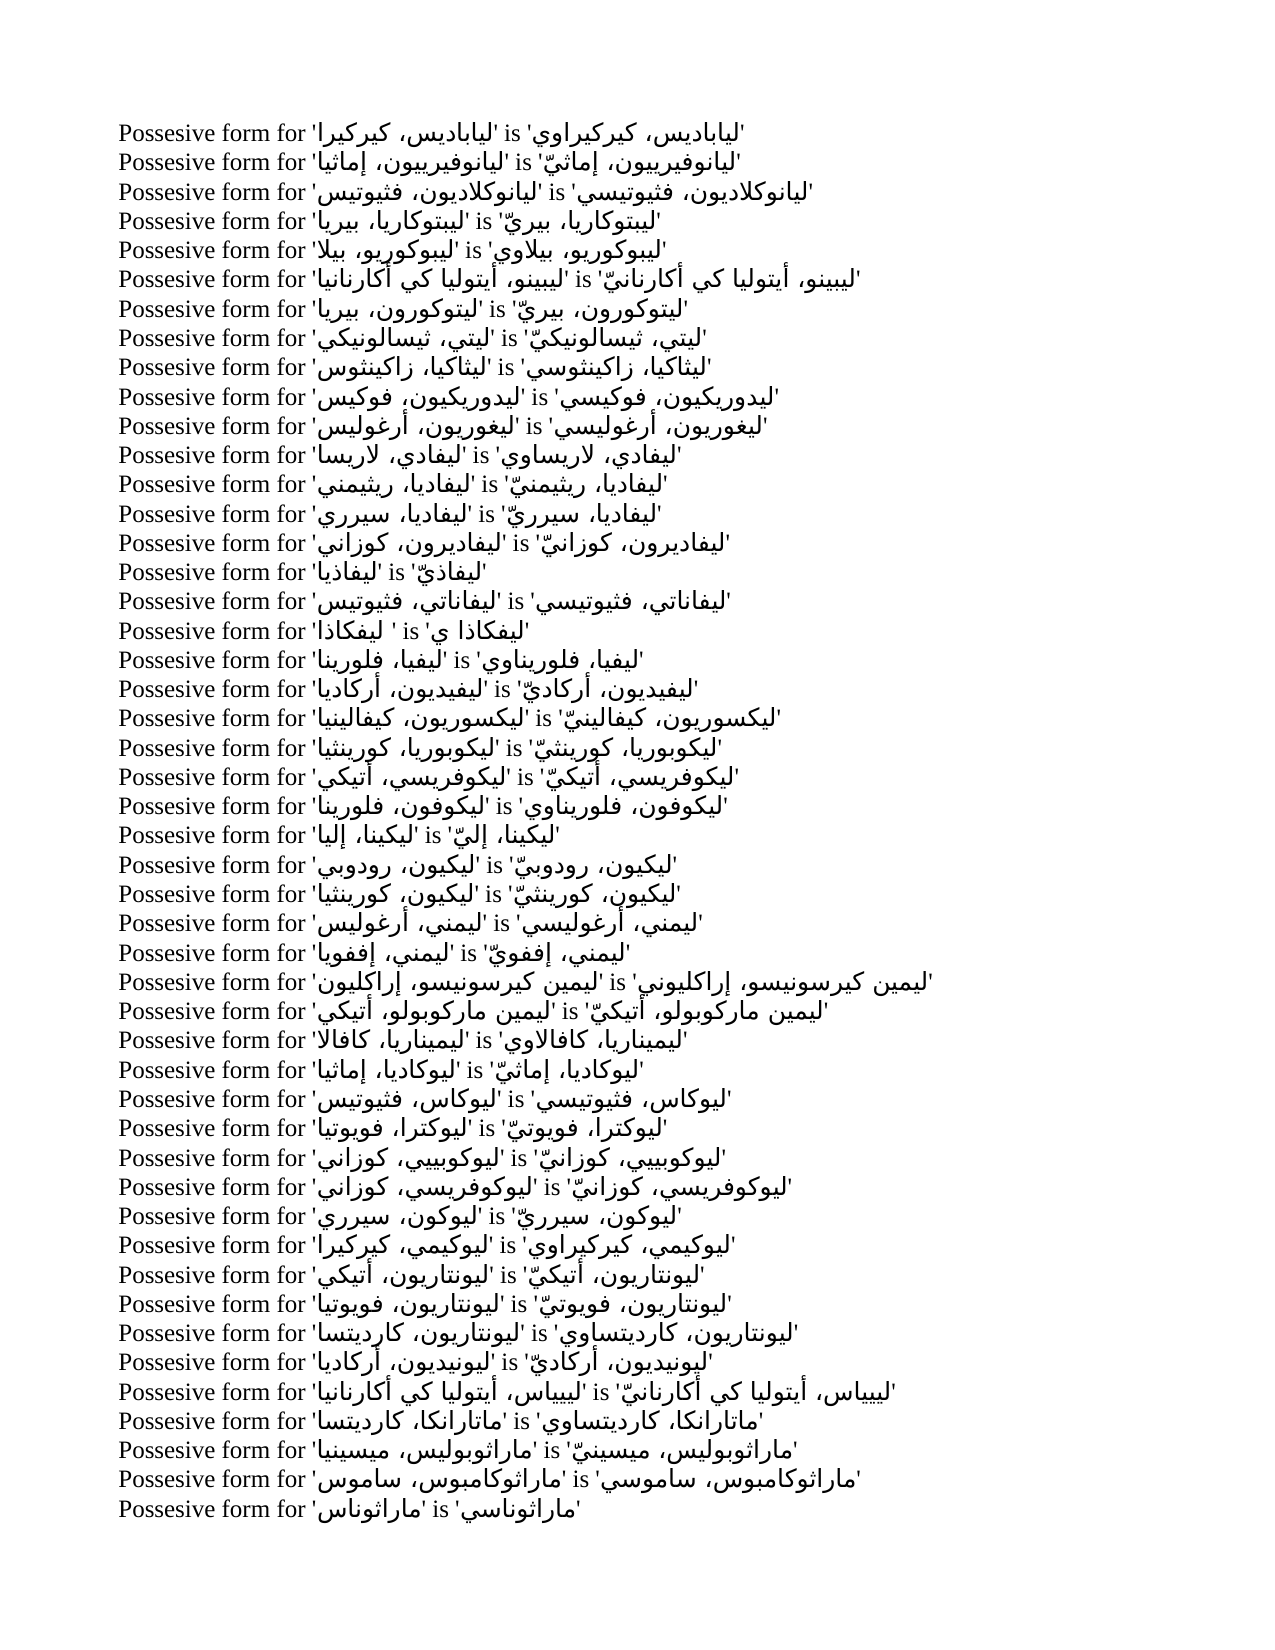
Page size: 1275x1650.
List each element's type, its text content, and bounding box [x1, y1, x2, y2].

text Possesive form for 'ليفاناتي، فثيوتيس' is 'ليفاناتي، فثيوتيسي' [118, 586, 1157, 616]
text Possesive form for 'ماراثوناس' is 'ماراثوناسي' [118, 1494, 1157, 1523]
text Possesive form for 'ليفيديون، أركاديا' is 'ليفيديون، أركاديّ' [118, 674, 1157, 703]
text Possesive form for 'ماتارانكا، كارديتسا' is 'ماتارانكا، كارديتساوي' [118, 1406, 1157, 1435]
text Possesive form for 'ليفكاذا ' is 'ليفكاذا ي' [118, 616, 1157, 645]
text Possesive form for 'ليوكون، سيرري' is 'ليوكون، سيرريّ' [118, 1201, 1157, 1230]
text Possesive form for 'ليثاكيا، زاكينثوس' is 'ليثاكيا، زاكينثوسي' [118, 352, 1157, 382]
text Possesive form for 'ليونيديون، أركاديا' is 'ليونيديون، أركاديّ' [118, 1347, 1157, 1377]
text Possesive form for 'ليوكاديا، إماثيا' is 'ليوكاديا، إماثيّ' [118, 1055, 1157, 1084]
text Possesive form for 'ليفاديا، ريثيمني' is 'ليفاديا، ريثيمنيّ' [118, 469, 1157, 499]
text Possesive form for 'ليفاديا، سيرري' is 'ليفاديا، سيرريّ' [118, 499, 1157, 528]
text Possesive form for 'ليوكترا، فويوتيا' is 'ليوكترا، فويوتيّ' [118, 1113, 1157, 1143]
text Possesive form for 'ليوكوبييي، كوزاني' is 'ليوكوبييي، كوزانيّ' [118, 1143, 1157, 1172]
text Possesive form for 'ليكينا، إليا' is 'ليكينا، إليّ' [118, 821, 1157, 850]
text Possesive form for 'ليبينو، أيتوليا كي أكارنانيا' is 'ليبينو، أيتوليا كي أكارنانيّ' [118, 264, 1157, 294]
text Possesive form for 'ليكوفون، فلورينا' is 'ليكوفون، فلوريناوي' [118, 791, 1157, 821]
text Possesive form for 'ليتي، ثيسالونيكي' is 'ليتي، ثيسالونيكيّ' [118, 323, 1157, 352]
text Possesive form for 'ليمين ماركوبولو، أتيكي' is 'ليمين ماركوبولو، أتيكيّ' [118, 996, 1157, 1026]
text Possesive form for 'ليدوريكيون، فوكيس' is 'ليدوريكيون، فوكيسي' [118, 382, 1157, 411]
text Possesive form for 'ليوكاس، فثيوتيس' is 'ليوكاس، فثيوتيسي' [118, 1084, 1157, 1113]
text Possesive form for 'ليوكيمي، كيركيرا' is 'ليوكيمي، كيركيراوي' [118, 1230, 1157, 1260]
text Possesive form for 'لياباديس، كيركيرا' is 'لياباديس، كيركيراوي' [118, 118, 1157, 147]
text Possesive form for 'لييياس، أيتوليا كي أكارنانيا' is 'لييياس، أيتوليا كي أكارنانيّ' [118, 1377, 1157, 1406]
text Possesive form for 'ليتوكورون، بيريا' is 'ليتوكورون، بيريّ' [118, 294, 1157, 323]
text Possesive form for 'ليكيون، رودوبي' is 'ليكيون، رودوبيّ' [118, 850, 1157, 879]
text Possesive form for 'ليونتاريون، كارديتسا' is 'ليونتاريون، كارديتساوي' [118, 1318, 1157, 1347]
text Possesive form for 'ليفيا، فلورينا' is 'ليفيا، فلوريناوي' [118, 645, 1157, 674]
text Possesive form for 'ماراثوكامبوس، ساموس' is 'ماراثوكامبوس، ساموسي' [118, 1464, 1157, 1494]
text Possesive form for 'ليكسوريون، كيفالينيا' is 'ليكسوريون، كيفالينيّ' [118, 703, 1157, 733]
text Possesive form for 'ليغوريون، أرغوليس' is 'ليغوريون، أرغوليسي' [118, 411, 1157, 440]
text Possesive form for 'ليانوفيرييون، إماثيا' is 'ليانوفيرييون، إماثيّ' [118, 147, 1157, 177]
text Possesive form for 'ليكوبوريا، كورينثيا' is 'ليكوبوريا، كورينثيّ' [118, 733, 1157, 762]
text Possesive form for 'ليمني، إففويا' is 'ليمني، إففويّ' [118, 938, 1157, 967]
text Possesive form for 'ليوكوفريسي، كوزاني' is 'ليوكوفريسي، كوزانيّ' [118, 1172, 1157, 1201]
text Possesive form for 'ليميناريا، كافالا' is 'ليميناريا، كافالاوي' [118, 1026, 1157, 1055]
text Possesive form for 'ليبتوكاريا، بيريا' is 'ليبتوكاريا، بيريّ' [118, 206, 1157, 235]
text Possesive form for 'ليفادي، لاريسا' is 'ليفادي، لاريساوي' [118, 440, 1157, 469]
text Possesive form for 'ليفاديرون، كوزاني' is 'ليفاديرون، كوزانيّ' [118, 528, 1157, 557]
text Possesive form for 'ليونتاريون، فويوتيا' is 'ليونتاريون، فويوتيّ' [118, 1289, 1157, 1318]
text Possesive form for 'ليفاذيا' is 'ليفاذيّ' [118, 557, 1157, 586]
text Possesive form for 'ليمين كيرسونيسو، إراكليون' is 'ليمين كيرسونيسو، إراكليوني' [118, 967, 1157, 996]
text Possesive form for 'ليمني، أرغوليس' is 'ليمني، أرغوليسي' [118, 908, 1157, 938]
text Possesive form for 'ليكيون، كورينثيا' is 'ليكيون، كورينثيّ' [118, 879, 1157, 908]
text Possesive form for 'ليانوكلاديون، فثيوتيس' is 'ليانوكلاديون، فثيوتيسي' [118, 177, 1157, 206]
text Possesive form for 'ليونتاريون، أتيكي' is 'ليونتاريون، أتيكيّ' [118, 1260, 1157, 1289]
text Possesive form for 'ليبوكوريو، بيلا' is 'ليبوكوريو، بيلاوي' [118, 235, 1157, 264]
text Possesive form for 'ماراثوبوليس، ميسينيا' is 'ماراثوبوليس، ميسينيّ' [118, 1435, 1157, 1464]
text Possesive form for 'ليكوفريسي، أتيكي' is 'ليكوفريسي، أتيكيّ' [118, 762, 1157, 791]
